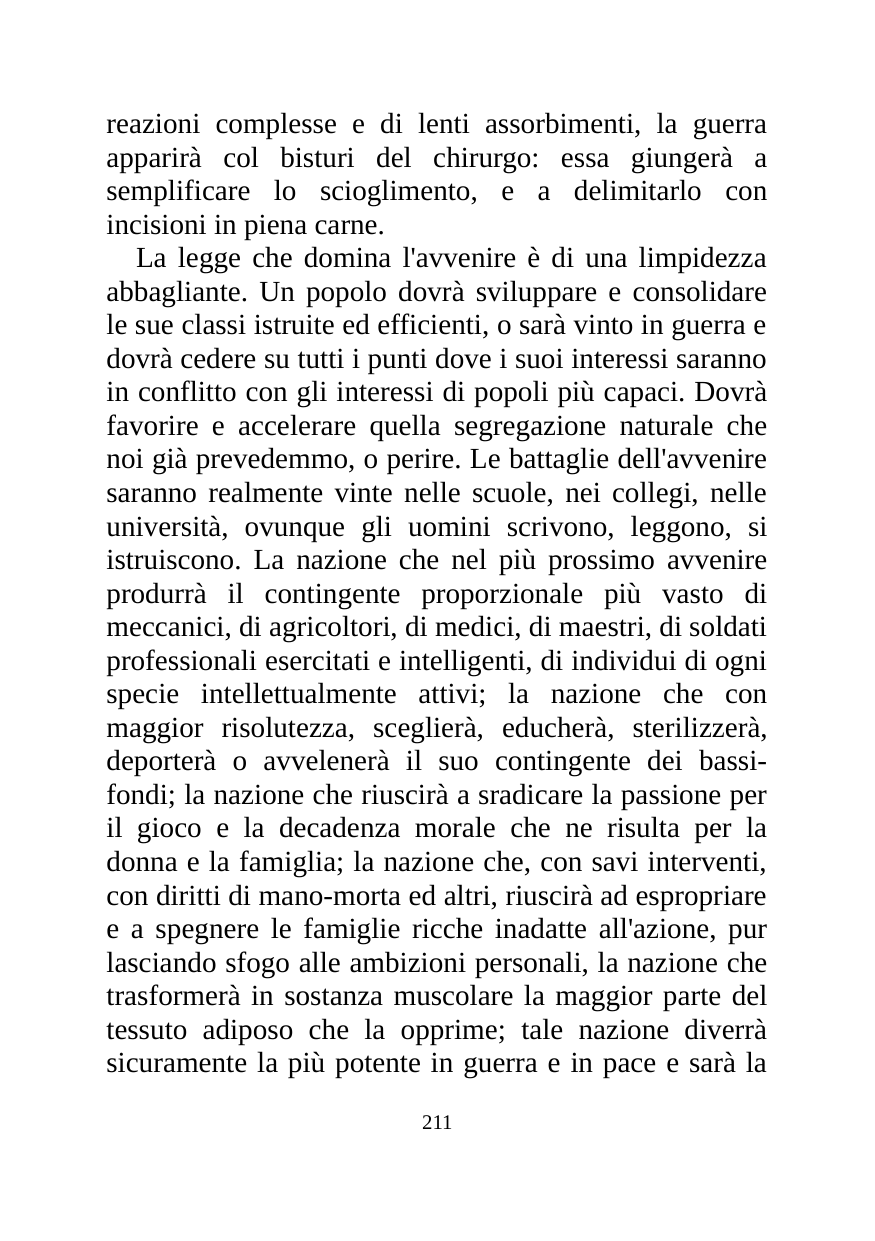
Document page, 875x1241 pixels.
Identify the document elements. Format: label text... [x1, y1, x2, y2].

text La legge che domina l'avvenire è di una limpidezza abbagliante. Un popolo dovrà sviluppare e consolidare le sue classi istruite ed efficienti, o sarà vinto in guerra e dovrà cedere su tutti i punti dove i suoi interessi saranno in conflitto con gli interessi di popoli più capaci. Dovrà favorire e accelerare quella segregazione naturale che noi già prevedemmo, o perire. Le battaglie dell'avvenire saranno realmente vinte nelle scuole, nei collegi, nelle università, ovunque gli uomini scrivono, leggono, si istruiscono. La nazione che nel più prossimo avvenire produrrà il contingente proporzionale più vasto di meccanici, di agricoltori, di medici, di maestri, di soldati professionali esercitati e intelligenti, di individui di ogni specie intellettualmente attivi; la nazione che con maggior risolutezza, sceglierà, educherà, sterilizzerà, deporterà o avvelenerà il suo contingente dei bassi-fondi; la nazione che riuscirà a sradicare la passione per il gioco e la decadenza morale che ne risulta per la donna e la famiglia; la nazione che, con savi interventi, con diritti di mano-morta ed altri, riuscirà ad espropriare e a spegnere le famiglie ricche inadatte all'azione, pur lasciando sfogo alle ambizioni personali, la nazione che trasformerà in sostanza muscolare la maggior parte del tessuto adiposo che la opprime; tale nazione diverrà sicuramente la più potente in guerra e in pace e sarà la [106, 240, 768, 1079]
text reazioni complesse e di lenti assorbimenti, la guerra apparirà col bisturi del chirurgo: essa giungerà a semplificare lo scioglimento, e a delimitarlo con incisioni in piena carne. [106, 106, 768, 240]
